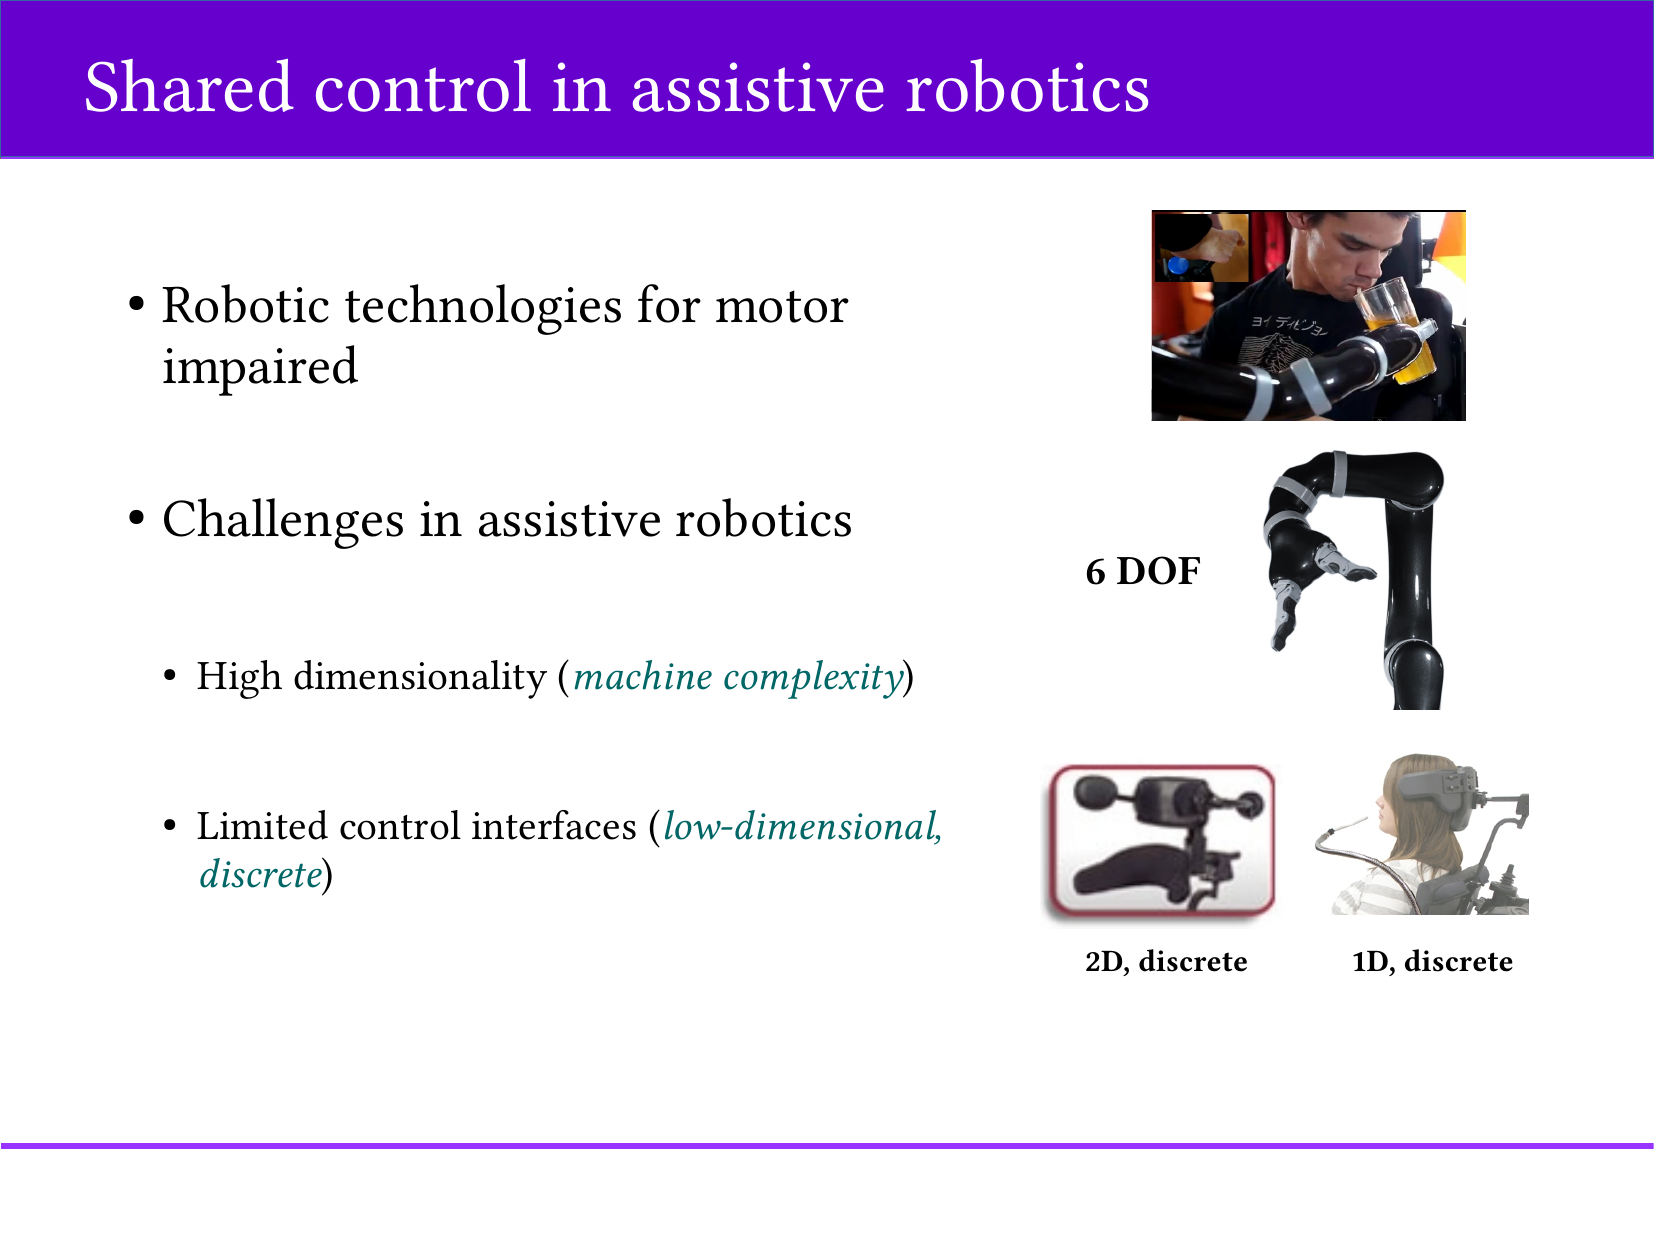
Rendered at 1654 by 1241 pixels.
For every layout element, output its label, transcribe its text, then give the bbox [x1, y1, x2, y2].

text_box Robotic technologies for motor impaired Challenges in assistive robotics High dimensionality (machine complexity) Limited control interfaces (low-dimensional, discrete) [112, 266, 1071, 1072]
picture [1040, 756, 1283, 929]
text_box Shared control in assistive robotics [69, 36, 1621, 138]
picture [1262, 449, 1447, 710]
text_box 1D, discrete [1335, 935, 1530, 987]
picture [1303, 753, 1529, 916]
text_box 6 DOF [1070, 540, 1216, 603]
picture [1151, 210, 1466, 421]
text_box 2D, discrete [1070, 935, 1264, 987]
